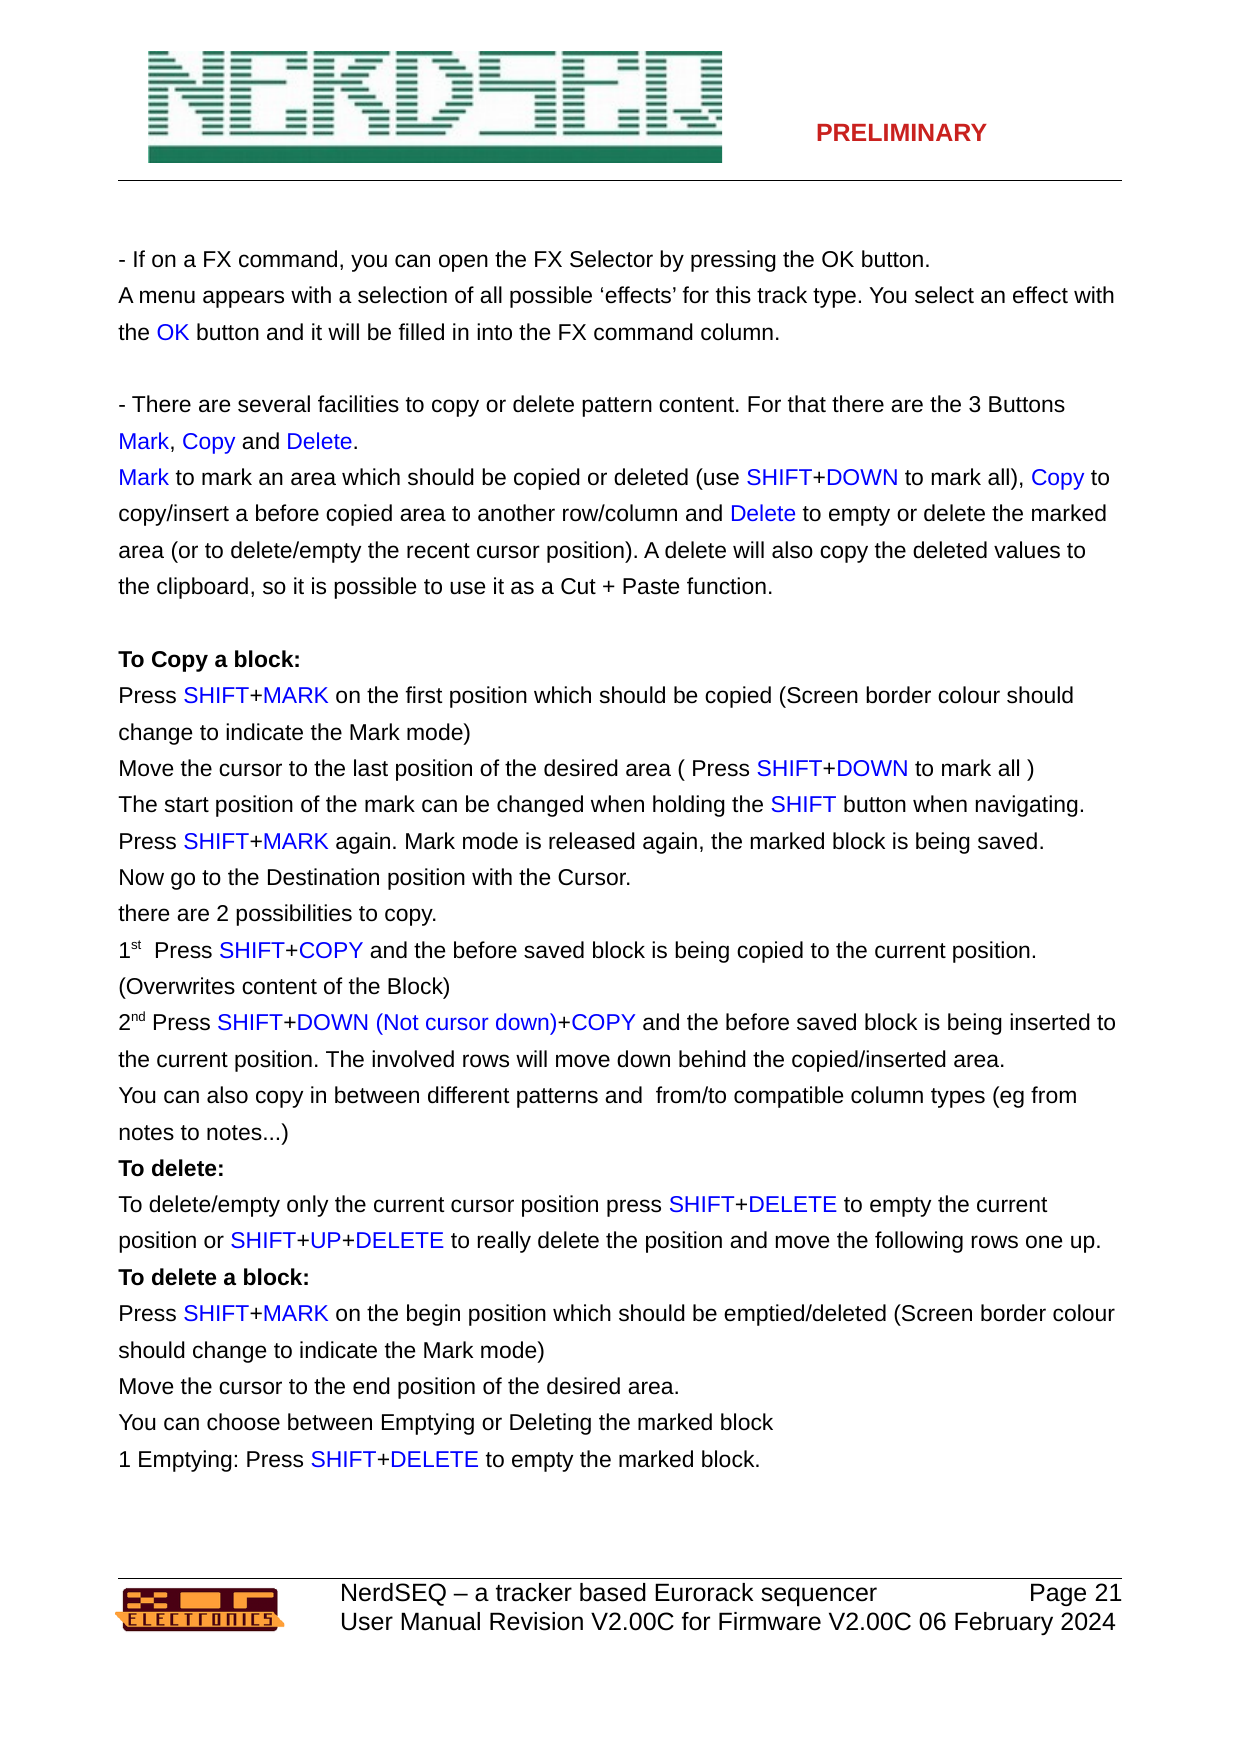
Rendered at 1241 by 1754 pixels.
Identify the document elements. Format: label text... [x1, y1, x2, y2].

text 2nd Press SHIFT+DOWN (Not cursor down)+COPY and the before saved block is being inserted to the current position. The involved rows will move down behind the copied/inserted area. [118, 1009, 1122, 1072]
text Press SHIFT+MARK on the begin position which should be emptied/deleted (Screen border colour should change to indicate the Mark mode) [118, 1300, 1122, 1363]
text To delete: [118, 1155, 1122, 1181]
picture [148, 51, 723, 163]
text 1st Press SHIFT+COPY and the before saved block is being copied to the current position. (Overwrites content of the Block) [118, 937, 1122, 999]
text To Copy a block: [118, 646, 1122, 672]
text A menu appears with a selection of all possible ‘effects’ for this track type. You select an effect with the OK button and it will be filled in into the FX command column. [118, 282, 1122, 345]
text - If on a FX command, you can open the FX Selector by pressing the OK button. [118, 246, 1122, 272]
text To delete a block: [118, 1264, 1122, 1290]
text You can choose between Emptying or Deleting the marked block [118, 1409, 1122, 1436]
picture [115, 1584, 285, 1634]
text Move the cursor to the end position of the desired area. [118, 1373, 1122, 1399]
text Press SHIFT+MARK on the first position which should be copied (Screen border colour should change to indicate the Mark mode) [118, 682, 1122, 745]
text Now go to the Destination position with the Cursor. [118, 864, 1122, 890]
text there are 2 possibilities to copy. [118, 900, 1122, 927]
text Mark to mark an area which should be copied or deleted (use SHIFT+DOWN to mark all), Copy to copy/insert a before copied area to another row/column and Delete to empty or delete the marked area (or to delete/empty the recent cursor position). A delete will also copy the deleted values to the clipboard, so it is possible to use it as a Cut + Paste function. [118, 464, 1122, 599]
text - There are several facilities to copy or delete pattern content. For that there are the 3 Buttons Mark, Copy and Delete. [118, 391, 1122, 454]
text To delete/empty only the current cursor position press SHIFT+DELETE to empty the current position or SHIFT+UP+DELETE to really delete the position and move the following rows one up. [118, 1191, 1122, 1254]
text 1 Emptying: Press SHIFT+DELETE to empty the marked block. [118, 1446, 1122, 1472]
text You can also copy in between different patterns and from/to compatible column types (eg from notes to notes...) [118, 1082, 1122, 1145]
text Press SHIFT+MARK again. Mark mode is released again, the marked block is being saved. [118, 828, 1122, 854]
text Move the cursor to the last position of the desired area ( Press SHIFT+DOWN to mark all ) [118, 755, 1122, 781]
text The start position of the mark can be changed when holding the SHIFT button when navigating. [118, 791, 1122, 818]
